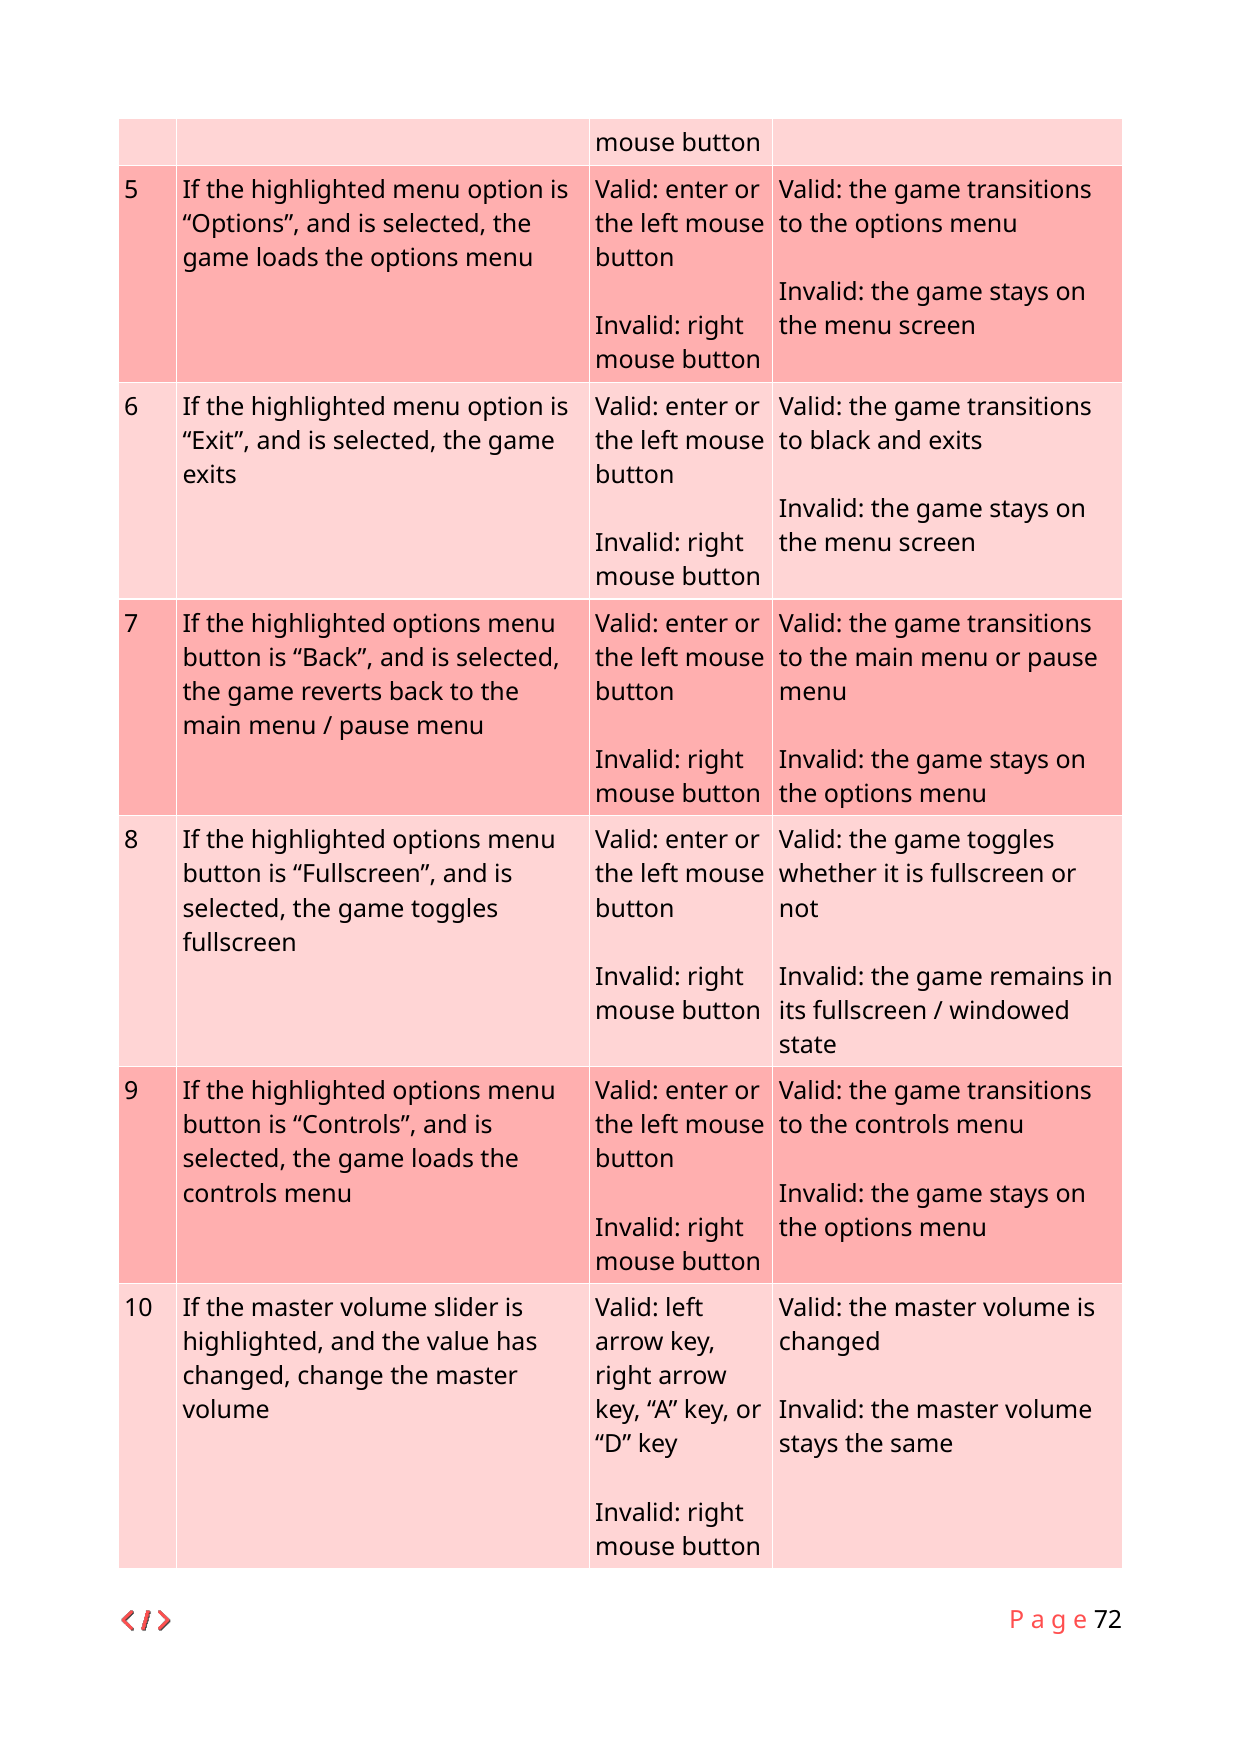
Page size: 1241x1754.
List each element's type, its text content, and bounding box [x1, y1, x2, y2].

table_cell Valid: the game transitions to the controls menu Invalid: the game stays on the options menu [773, 1067, 1122, 1283]
table_cell 9 [119, 1067, 176, 1283]
table_cell [177, 119, 589, 165]
table_cell 8 [119, 816, 176, 1066]
table_cell If the master volume slider is highlighted, and the value has changed, change the master volume [177, 1284, 589, 1568]
table_cell If the highlighted menu option is “Options”, and is selected, the game loads the options menu [177, 166, 589, 382]
table_cell Valid: enter or the left mouse button Invalid: right mouse button [590, 600, 772, 815]
table_cell 5 [119, 166, 176, 382]
table_cell If the highlighted options menu button is “Fullscreen”, and is selected, the game toggles fullscreen [177, 816, 589, 1066]
table_cell Valid: the game toggles whether it is fullscreen or not Invalid: the game remains in its fullscreen / windowed state [773, 816, 1122, 1066]
table_cell mouse button [590, 119, 772, 165]
table_cell Valid: the game transitions to black and exits Invalid: the game stays on the menu screen [773, 383, 1122, 598]
table_cell [119, 119, 176, 165]
table_cell Valid: enter or the left mouse button Invalid: right mouse button [590, 816, 772, 1066]
table_cell Valid: the game transitions to the options menu Invalid: the game stays on the menu screen [773, 166, 1122, 382]
table_cell [773, 119, 1122, 165]
table_cell Valid: enter or the left mouse button Invalid: right mouse button [590, 1067, 772, 1283]
picture [116, 1591, 175, 1649]
table_cell If the highlighted menu option is “Exit”, and is selected, the game exits [177, 383, 589, 598]
table_cell If the highlighted options menu button is “Controls”, and is selected, the game loads the controls menu [177, 1067, 589, 1283]
table_cell 7 [119, 600, 176, 815]
table_cell Valid: left arrow key, right arrow key, “A” key, or “D” key Invalid: right mouse button [590, 1284, 772, 1568]
table_cell 10 [119, 1284, 176, 1568]
table_cell 6 [119, 383, 176, 598]
table_cell Valid: the game transitions to the main menu or pause menu Invalid: the game stays on the options menu [773, 600, 1122, 815]
table_cell Valid: enter or the left mouse button Invalid: right mouse button [590, 383, 772, 598]
table_cell Valid: enter or the left mouse button Invalid: right mouse button [590, 166, 772, 382]
table_cell If the highlighted options menu button is “Back”, and is selected, the game reverts back to the main menu / pause menu [177, 600, 589, 815]
table_cell Valid: the master volume is changed Invalid: the master volume stays the same [773, 1284, 1122, 1568]
